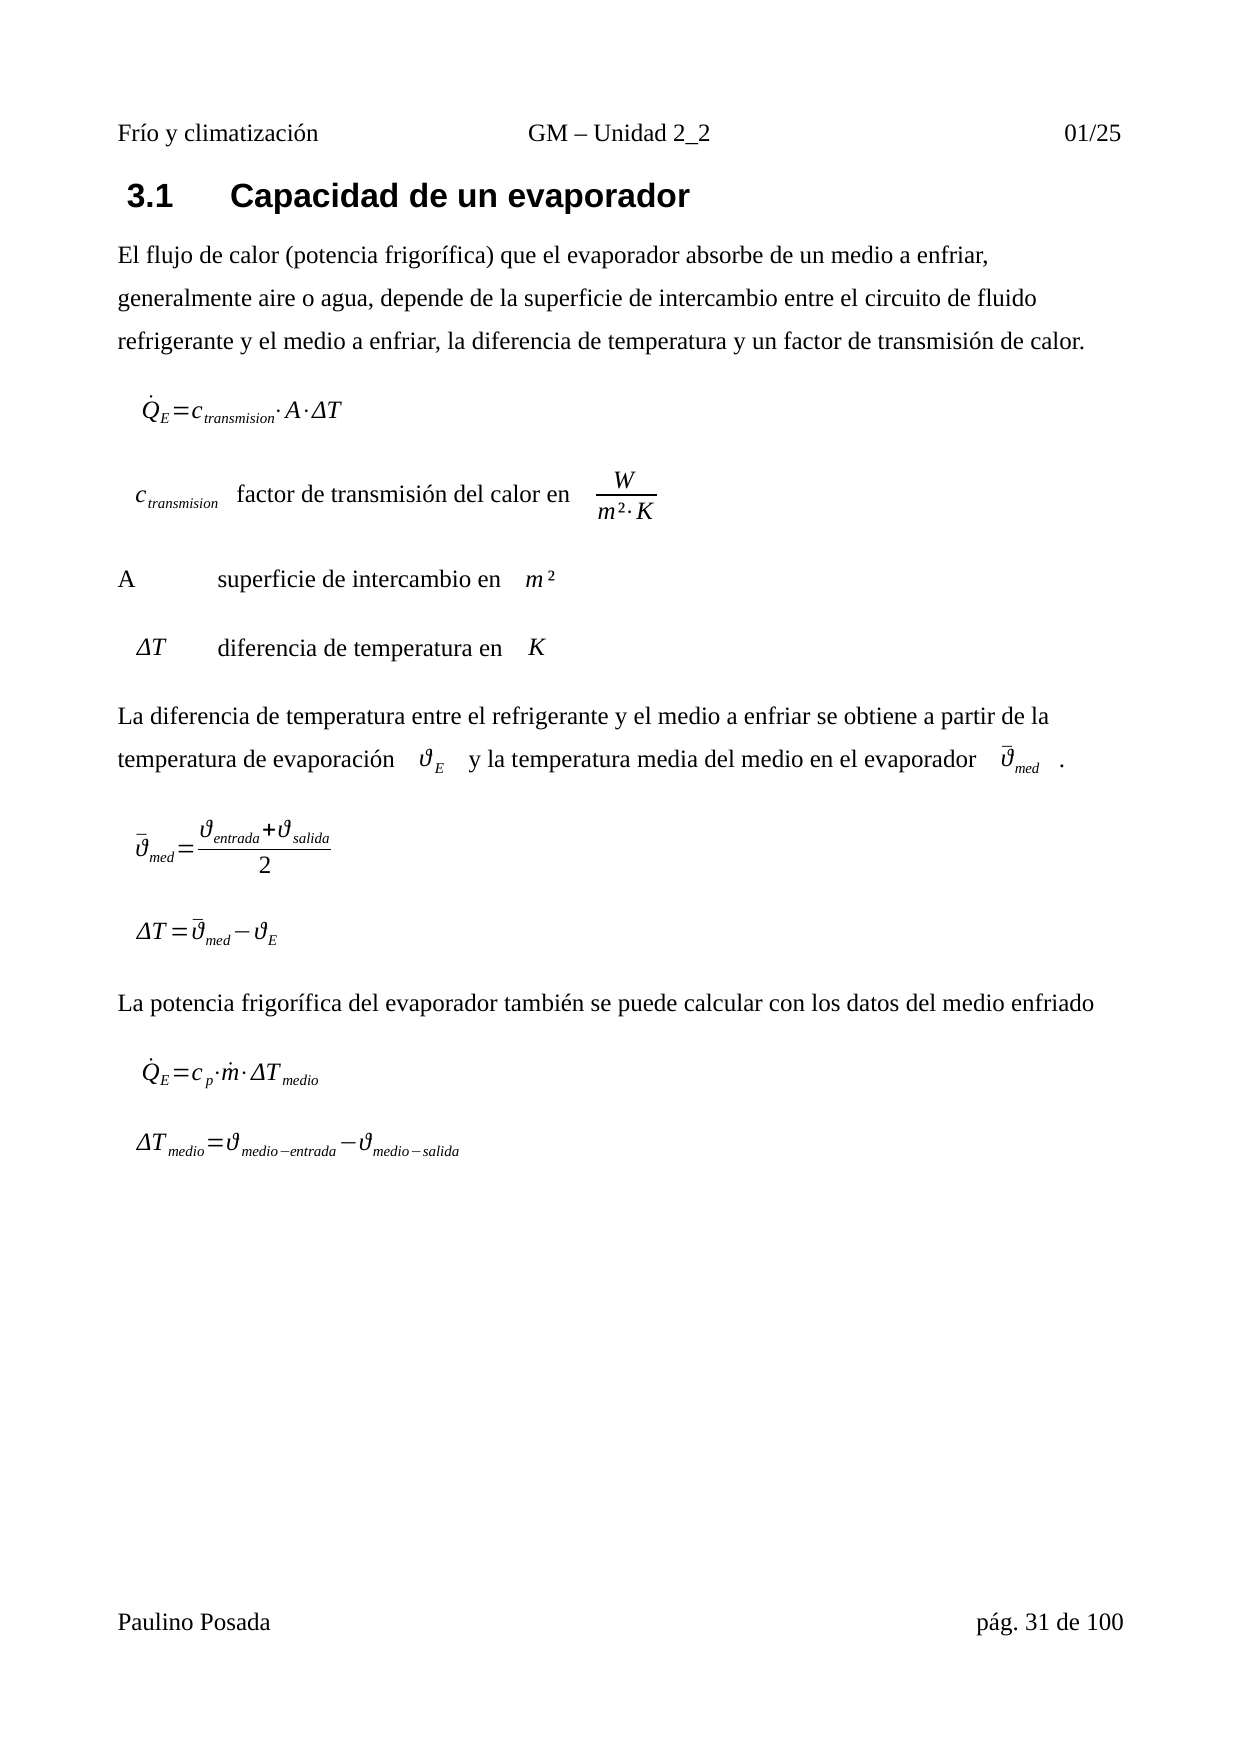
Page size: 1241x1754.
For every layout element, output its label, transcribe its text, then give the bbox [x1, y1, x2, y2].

text El flujo de calor (potencia frigorífica) que el evaporador absorbe de un medio a enfriar, generalmente aire o agua, depende de la superficie de intercambio entre el circuito de fluido refrigerante y el medio a enfriar, la diferencia de temperatura y un factor de transmisión de calor. [117, 240, 1123, 355]
subtitle Capacidad de un evaporador [117, 176, 1123, 215]
text La potencia frigorífica del evaporador también se puede calcular con los datos del medio enfriado [117, 988, 1123, 1017]
text La diferencia de temperatura entre el refrigerante y el medio a enfriar se obtiene a partir de la temperatura de evaporación y la temperatura media del medio en el evaporador . [117, 701, 1123, 776]
text A superficie de intercambio en [117, 564, 1123, 593]
text diferencia de temperatura en [117, 633, 1123, 661]
text factor de transmisión del calor en [117, 466, 1123, 525]
